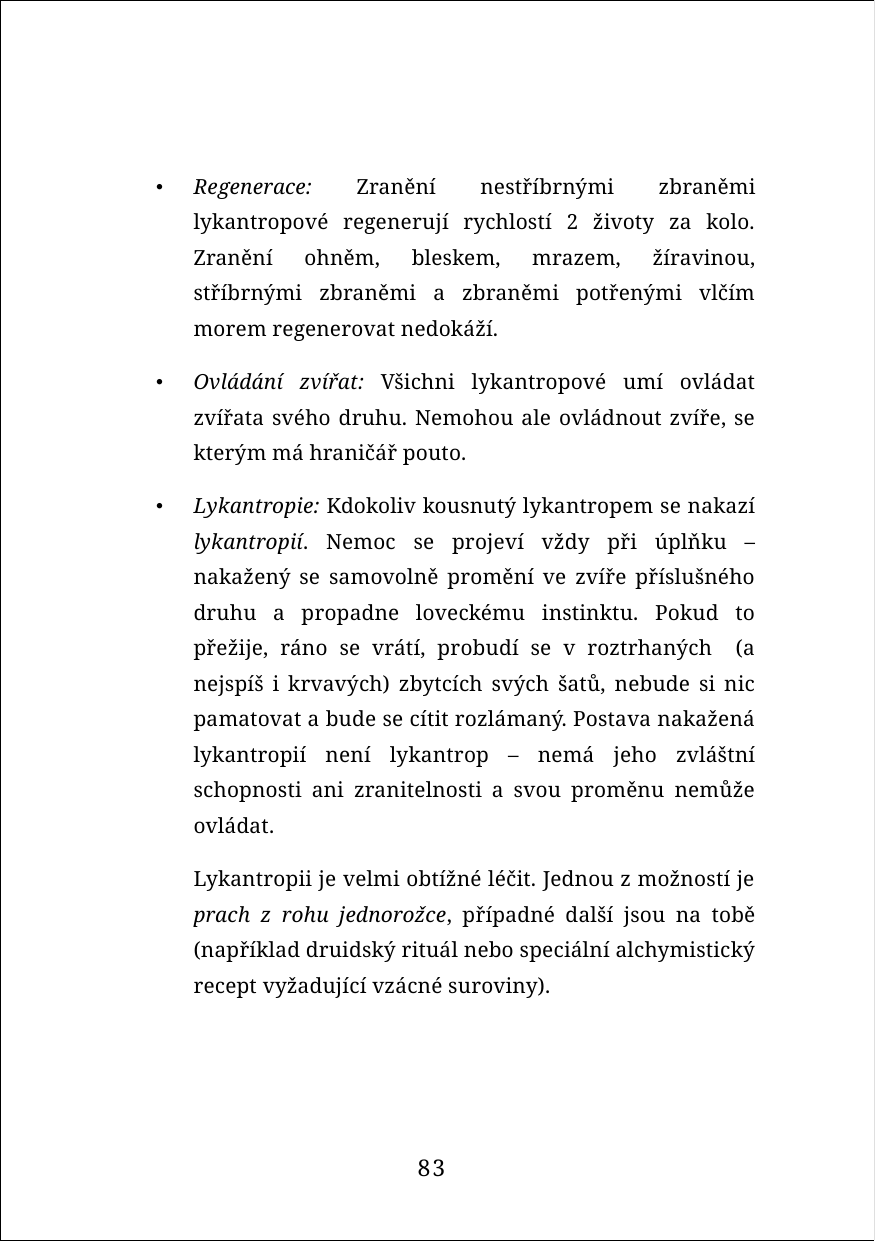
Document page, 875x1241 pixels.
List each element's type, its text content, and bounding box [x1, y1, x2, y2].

list Lykantropie: Kdokoliv kousnutý lykantropem se nakazí lykantropií. Nemoc se projeví vždy při úplňku – nakažený se samovolně promění ve zvíře příslušného druhu a propadne loveckému instinktu. Pokud to přežije, ráno se vrátí, probudí se v roztrhaných (a nejspíš i krvavých) zbytcích svých šatů, nebude si nic pamatovat a bude se cítit rozlámaný. Postava nakažená lykantropií není lykantrop – nemá jeho zvláštní schopnosti ani zranitelnosti a svou proměnu nemůže ovládat. [156, 491, 756, 839]
list Regenerace: Zranění nestříbrnými zbraněmi lykantropové regenerují rychlostí 2 životy za kolo. Zranění ohněm, bleskem, mrazem, žíravinou, stříbrnými zbraněmi a zbraněmi potřenými vlčím morem regenerovat nedokáží. [156, 172, 756, 342]
list Ovládání zvířat: Všichni lykantropové umí ovládat zvířata svého druhu. Nemohou ale ovládnout zvíře, se kterým má hraničář pouto. [156, 367, 756, 467]
list Lykantropii je velmi obtížné léčit. Jednou z možností je prach z rohu jednorožce, případné další jsou na tobě (například druidský rituál nebo speciální alchymistický recept vyžadující vzácné suroviny). [156, 864, 756, 999]
